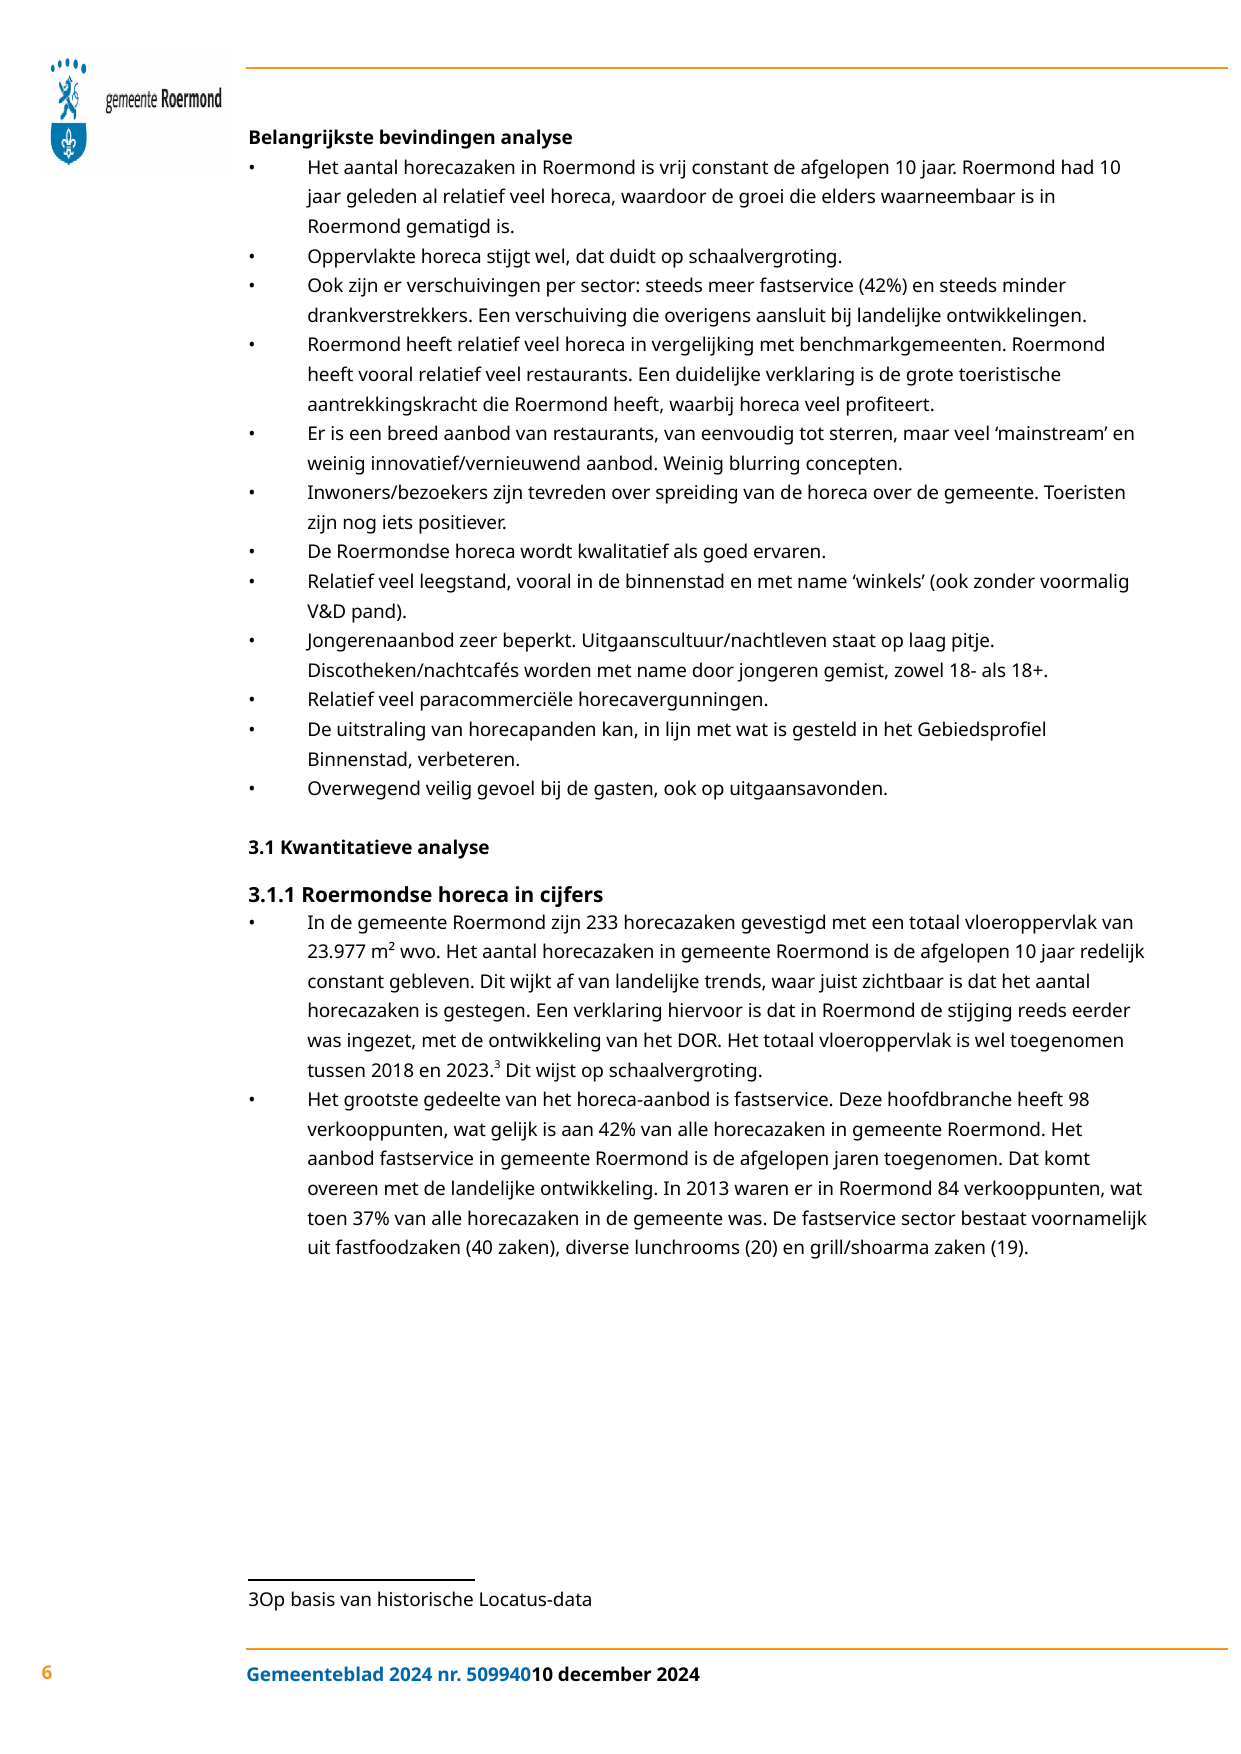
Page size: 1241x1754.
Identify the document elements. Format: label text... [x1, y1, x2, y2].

list Op basis van historische Locatus-data [248, 1586, 1152, 1612]
picture [41, 47, 231, 172]
table_header Belangrijkste bevindingen analyse Het aantal horecazaken in Roermond is vrij constant de afgelopen 10 jaar. Roermond had 10 jaar geleden al relatief veel horeca, waardoor de groei die elders waarneembaar is in Roermond gematigd is. Oppervlakte horeca stijgt wel, dat duidt op schaalvergroting. Ook zijn er verschuivingen per sector: steeds meer fastservice (42%) en steeds minder drankverstrekkers. Een verschuiving die overigens aansluit bij landelijke ontwikkelingen. Roermond heeft relatief veel horeca in vergelijking met benchmarkgemeenten. Roermond heeft vooral relatief veel restaurants. Een duidelijke verklaring is de grote toeristische aantrekkingskracht die Roermond heeft, waarbij horeca veel profiteert. Er is een breed aanbod van restaurants, van eenvoudig tot sterren, maar veel ‘mainstream’ en weinig innovatief/vernieuwend aanbod. Weinig blurring concepten. Inwoners/bezoekers zijn tevreden over spreiding van de horeca over de gemeente. Toeristen zijn nog iets positiever. De Roermondse horeca wordt kwalitatief als goed ervaren. Relatief veel leegstand, vooral in de binnenstad en met name ‘winkels’ (ook zonder voormalig V&D pand). Jongerenaanbod zeer beperkt. Uitgaanscultuur/nachtleven staat op laag pitje. Discotheken/nachtcafés worden met name door jongeren gemist, zowel 18- als 18+. Relatief veel paracommerciële horecavergunningen. De uitstraling van horecapanden kan, in lijn met wat is gesteld in het Gebiedsprofiel Binnenstad, verbeteren. Overwegend veilig gevoel bij de gasten, ook op uitgaansavonden. [248, 125, 1152, 801]
list In de gemeente Roermond zijn 233 horecazaken gevestigd met een totaal vloeroppervlak van 23.977 m² wvo. Het aantal horecazaken in gemeente Roermond is de afgelopen 10 jaar redelijk constant gebleven. Dit wijkt af van landelijke trends, waar juist zichtbaar is dat het aantal horecazaken is gestegen. Een verklaring hiervoor is dat in Roermond de stijging reeds eerder was ingezet, met de ontwikkeling van het DOR. Het totaal vloeroppervlak is wel toegenomen tussen 2018 en 2023. Dit wijst op schaalvergroting. [248, 909, 1152, 1082]
list Het grootste gedeelte van het horeca-aanbod is fastservice. Deze hoofdbranche heeft 98 verkooppunten, wat gelijk is aan 42% van alle horecazaken in gemeente Roermond. Het aanbod fastservice in gemeente Roermond is de afgelopen jaren toegenomen. Dat komt overeen met de landelijke ontwikkeling. In 2013 waren er in Roermond 84 verkooppunten, wat toen 37% van alle horecazaken in de gemeente was. De fastservice sector bestaat voornamelijk uit fastfoodzaken (40 zaken), diverse lunchrooms (20) en grill/shoarma zaken (19). [248, 1086, 1152, 1260]
text 3.1.1 Roermondse horeca in cijfers [248, 880, 1152, 909]
text 3.1 Kwantitatieve analyse [248, 834, 1152, 859]
